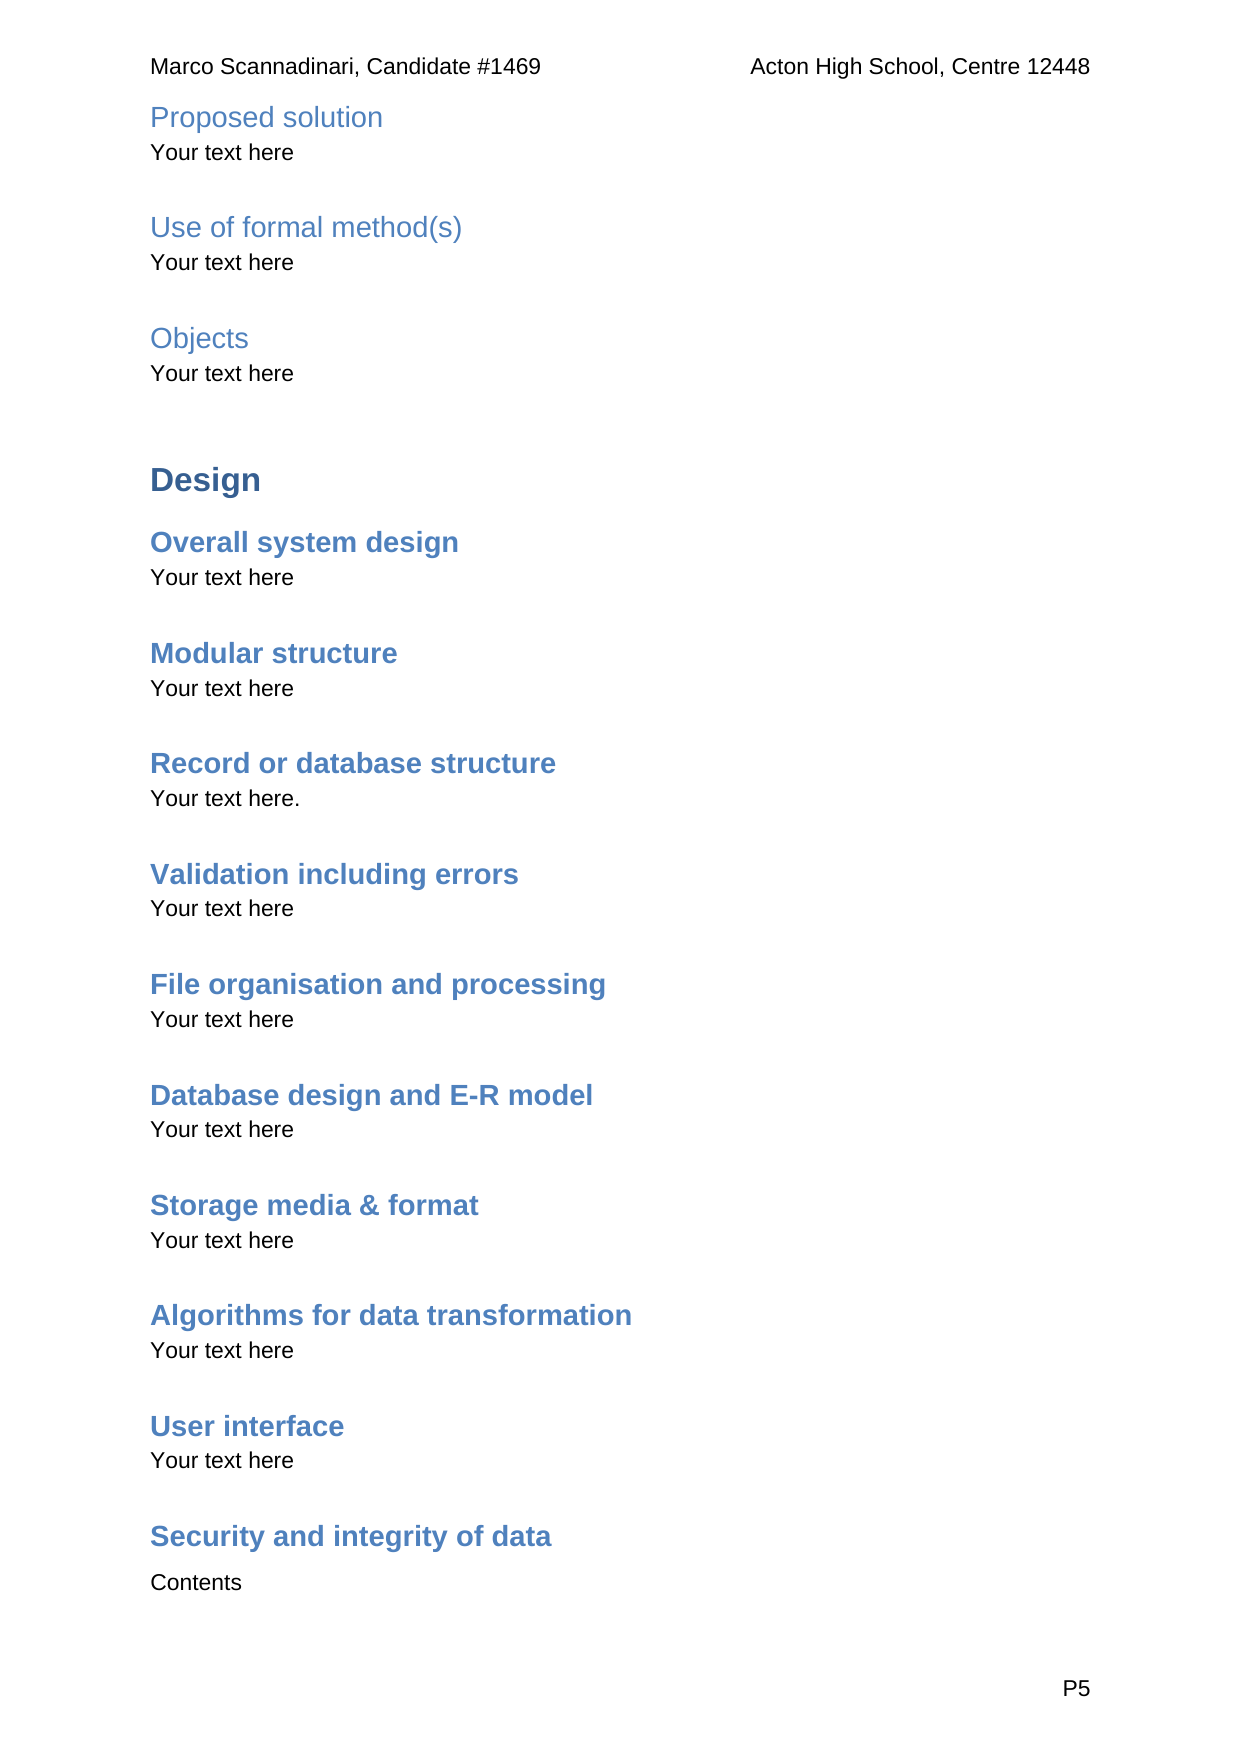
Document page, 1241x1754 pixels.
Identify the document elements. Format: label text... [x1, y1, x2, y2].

text Your text here [150, 1337, 1090, 1363]
text Your text here [150, 249, 1090, 275]
subtitle Record or database structure [150, 746, 1090, 780]
text Your text here [150, 895, 1090, 922]
subtitle File organisation and processing [150, 967, 1090, 1001]
text Your text here [150, 1227, 1090, 1253]
subtitle Validation including errors [150, 857, 1090, 890]
text Your text here [150, 1116, 1090, 1142]
subtitle Security and integrity of data [150, 1519, 1090, 1553]
text Your text here [150, 674, 1090, 701]
subtitle Modular structure [150, 636, 1090, 669]
text Your text here. [150, 785, 1090, 811]
subtitle User interface [150, 1409, 1090, 1442]
subtitle Database design and E-R model [150, 1078, 1090, 1111]
subtitle Objects [150, 321, 1090, 354]
text Your text here [150, 1006, 1090, 1032]
subtitle Use of formal method(s) [150, 211, 1090, 244]
text Your text here [150, 139, 1090, 165]
text Your text here [150, 1447, 1090, 1474]
subtitle Design [150, 461, 1090, 499]
subtitle Proposed solution [150, 100, 1090, 134]
text Your text here [150, 564, 1090, 590]
subtitle Algorithms for data transformation [150, 1298, 1090, 1332]
subtitle Overall system design [150, 526, 1090, 559]
text Your text here [150, 359, 1090, 386]
subtitle Storage media & format [150, 1188, 1090, 1222]
